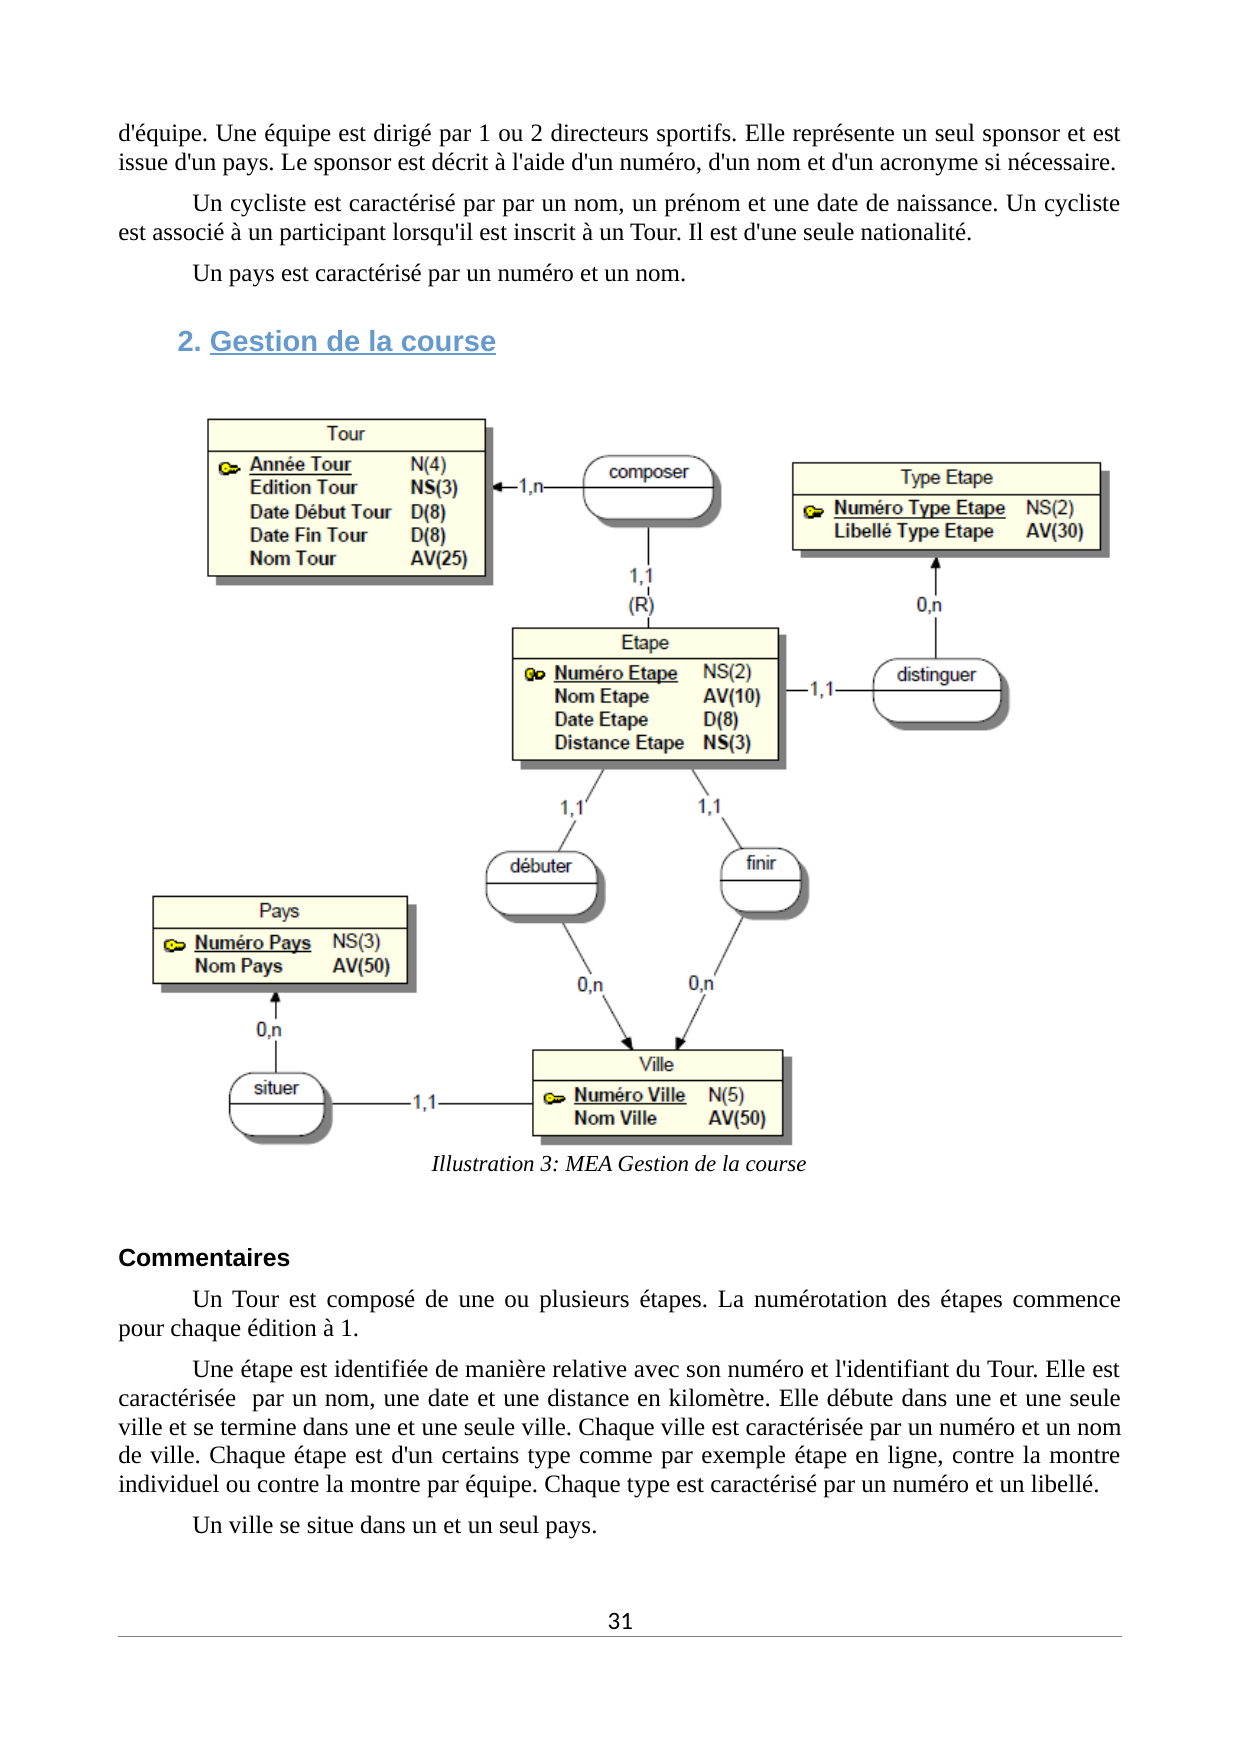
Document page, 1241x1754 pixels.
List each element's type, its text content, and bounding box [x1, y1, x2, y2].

text Un pays est caractérisé par un numéro et un nom. [118, 258, 1122, 287]
text Un ville se situe dans un et un seul pays. [118, 1510, 1122, 1539]
text Un cycliste est caractérisé par par un nom, un prénom et une date de naissance. Un cycliste est associé à un participant lorsqu'il est inscrit à un Tour. Il est d'une seule nationalité. [118, 188, 1122, 246]
text Une étape est identifiée de manière relative avec son numéro et l'identifiant du Tour. Elle est caractérisée par un nom, une date et une distance en kilomètre. Elle débute dans une et une seule ville et se termine dans une et une seule ville. Chaque ville est caractérisée par un numéro et un nom de ville. Chaque étape est d'un certains type comme par exemple étape en ligne, contre la montre individuel ou contre la montre par équipe. Chaque type est caractérisé par un numéro et un libellé. [118, 1354, 1122, 1498]
text d'équipe. Une équipe est dirigé par 1 ou 2 directeurs sportifs. Elle représente un seul sponsor et est issue d'un pays. Le sponsor est décrit à l'aide d'un numéro, d'un nom et d'un acronyme si nécessaire. [118, 118, 1122, 176]
subtitle Gestion de la course [177, 324, 1122, 358]
text Illustration 3: MEA Gestion de la course [118, 1151, 1122, 1177]
text Un Tour est composé de une ou plusieurs étapes. La numérotation des étapes commence pour chaque édition à 1. [118, 1284, 1122, 1342]
subtitle Commentaires [118, 1243, 1122, 1272]
